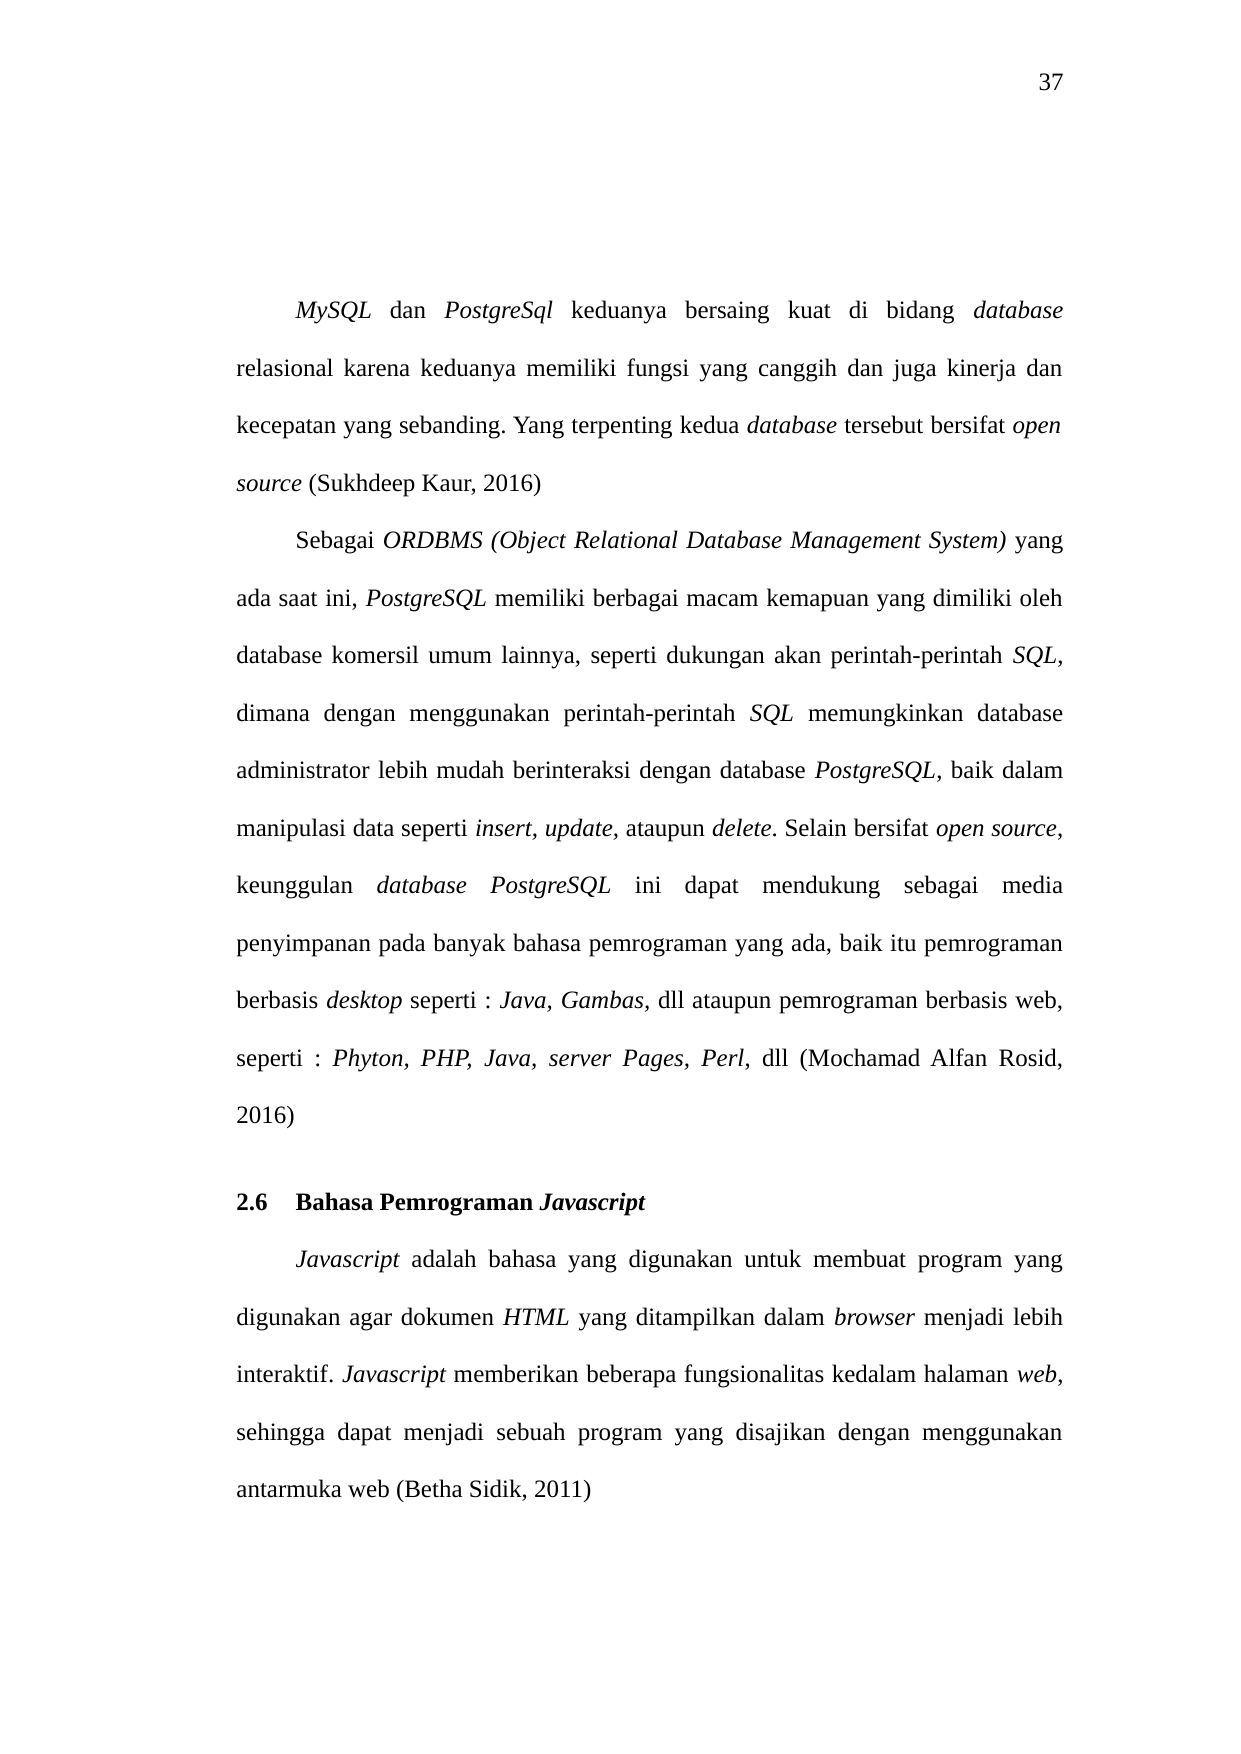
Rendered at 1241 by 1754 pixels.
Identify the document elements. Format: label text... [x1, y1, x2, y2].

text MySQL dan PostgreSql keduanya bersaing kuat di bidang database relasional karena keduanya memiliki fungsi yang canggih dan juga kinerja dan kecepatan yang sebanding. Yang terpenting kedua database tersebut bersifat open source (Sukhdeep Kaur, 2016) [236, 295, 1063, 497]
subtitle 2.6 Bahasa Pemrograman Javascript [236, 1187, 1063, 1215]
text Javascript adalah bahasa yang digunakan untuk membuat program yang digunakan agar dokumen HTML yang ditampilkan dalam browser menjadi lebih interaktif. Javascript memberikan beberapa fungsionalitas kedalam halaman web, sehingga dapat menjadi sebuah program yang disajikan dengan menggunakan antarmuka web (Betha Sidik, 2011) [236, 1244, 1063, 1503]
text Sebagai ORDBMS (Object Relational Database Management System) yang ada saat ini, PostgreSQL memiliki berbagai macam kemapuan yang dimiliki oleh database komersil umum lainnya, seperti dukungan akan perintah-perintah SQL, dimana dengan menggunakan perintah-perintah SQL memungkinkan database administrator lebih mudah berinteraksi dengan database PostgreSQL, baik dalam manipulasi data seperti insert, update, ataupun delete. Selain bersifat open source, keunggulan database PostgreSQL ini dapat mendukung sebagai media penyimpanan pada banyak bahasa pemrograman yang ada, baik itu pemrograman berbasis desktop seperti : Java, Gambas, dll ataupun pemrograman berbasis web, seperti : Phyton, PHP, Java, server Pages, Perl, dll (Mochamad Alfan Rosid, 2016) [236, 525, 1063, 1129]
